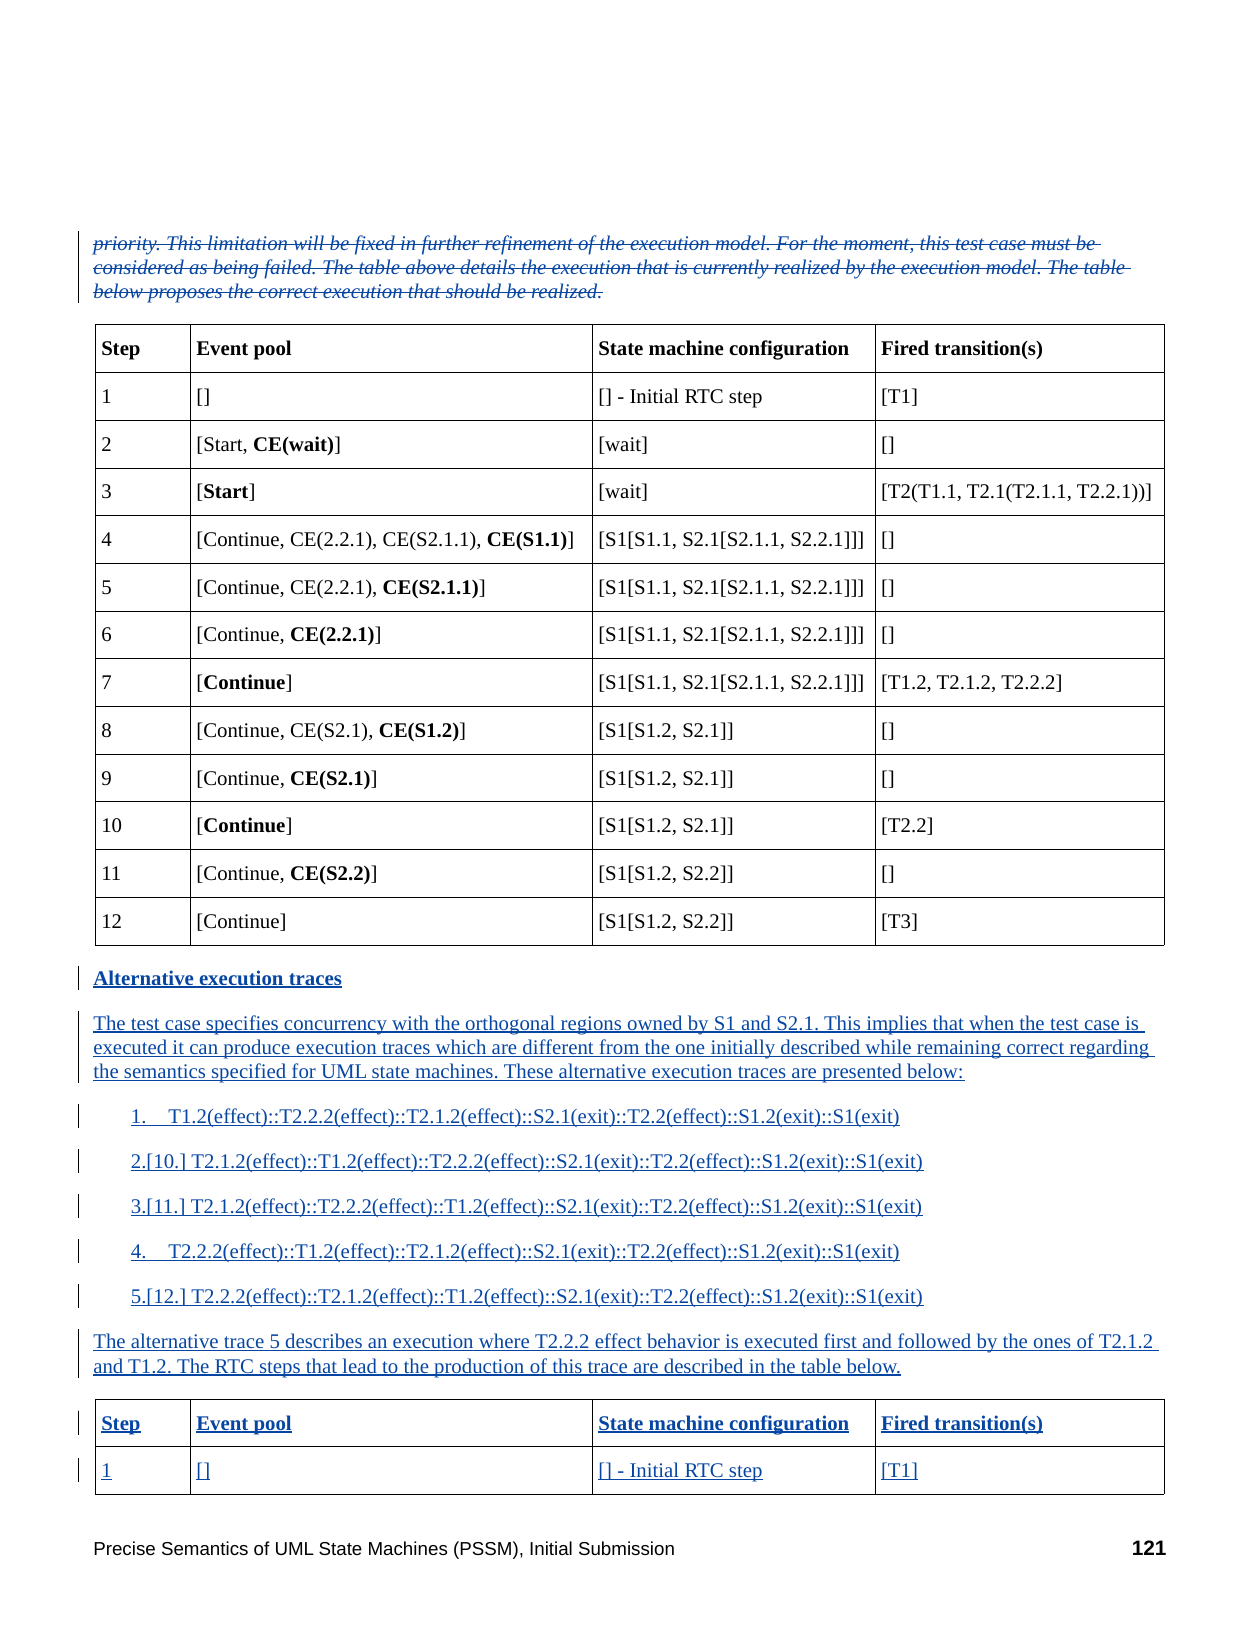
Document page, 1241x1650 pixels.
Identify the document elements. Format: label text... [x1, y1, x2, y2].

table_cell [S1[S1.2, S2.1]] [593, 707, 875, 754]
table_cell [T1] [876, 1447, 1164, 1494]
table_cell 1 [96, 373, 190, 420]
table_header Event pool [191, 325, 592, 372]
table_cell 8 [96, 707, 190, 754]
table_cell [T1] [876, 373, 1164, 420]
table_cell [S1[S1.2, S2.2]] [593, 898, 875, 944]
table_cell 4 [96, 516, 190, 563]
table_cell [wait] [593, 421, 875, 467]
table_header State machine configuration [593, 325, 875, 372]
table_cell [S1[S1.1, S2.1[S2.1.1, S2.2.1]]] [593, 516, 875, 563]
table_cell [T1.2, T2.1.2, T2.2.2] [876, 659, 1164, 706]
table_cell 7 [96, 659, 190, 706]
list T2.1.2(effect)::T1.2(effect)::T2.2.2(effect)::S2.1(exit)::T2.2(effect)::S1.2(exit)::S1(exit) [131, 1149, 1164, 1173]
list T1.2(effect)::T2.2.2(effect)::T2.1.2(effect)::S2.1(exit)::T2.2(effect)::S1.2(exit)::S1(exit) [131, 1104, 1164, 1128]
table_cell [S1[S1.2, S2.1]] [593, 802, 875, 849]
table_cell [Continue] [191, 659, 592, 706]
table_cell [] - Initial RTC step [593, 373, 875, 420]
list T2.1.2(effect)::T2.2.2(effect)::T1.2(effect)::S2.1(exit)::T2.2(effect)::S1.2(exit)::S1(exit) [131, 1194, 1164, 1218]
table_cell [] [876, 421, 1164, 467]
table_cell 1 [96, 1447, 190, 1494]
table_cell [Continue, CE(2.2.1)] [191, 612, 592, 658]
table_cell [S1[S1.2, S2.1]] [593, 755, 875, 801]
table_cell [] [876, 850, 1164, 897]
list T2.2.2(effect)::T1.2(effect)::T2.1.2(effect)::S2.1(exit)::T2.2(effect)::S1.2(exit)::S1(exit) [131, 1239, 1164, 1263]
table_cell [Start, CE(wait)] [191, 421, 592, 467]
table_cell [Continue] [191, 898, 592, 944]
table_cell [T2(T1.1, T2.1(T2.1.1, T2.2.1))] [876, 469, 1164, 515]
table_header Step [96, 1400, 190, 1446]
text Alternative execution traces [93, 966, 1164, 990]
table_cell 12 [96, 898, 190, 944]
table_header Event pool [191, 1400, 592, 1446]
table_cell [] - Initial RTC step [593, 1447, 875, 1494]
table_cell [Continue, CE(S2.1)] [191, 755, 592, 801]
table_cell [Continue, CE(2.2.1), CE(S2.1.1), CE(S1.1)] [191, 516, 592, 563]
table_cell [] [191, 373, 592, 420]
table_cell [S1[S1.1, S2.1[S2.1.1, S2.2.1]]] [593, 659, 875, 706]
table_cell [] [876, 707, 1164, 754]
table_cell 9 [96, 755, 190, 801]
table_cell [] [876, 755, 1164, 801]
text The alternative trace 5 describes an execution where T2.2.2 effect behavior is executed first and followed by the ones of T2.1.2 and T1.2. The RTC steps that lead to the production of this trace are described in the table below. [93, 1329, 1164, 1378]
table_cell [] [876, 516, 1164, 563]
table_cell [] [876, 612, 1164, 658]
table_cell [Continue, CE(S2.2)] [191, 850, 592, 897]
table_header State machine configuration [593, 1400, 875, 1446]
table_cell [Start] [191, 469, 592, 515]
table_cell [] [191, 1447, 592, 1494]
text The test case specifies concurrency with the orthogonal regions owned by S1 and S2.1. This implies that when the test case is executed it can produce execution traces which are different from the one initially described while remaining correct regarding the semantics specified for UML state machines. These alternative execution traces are presented below: [93, 1011, 1164, 1083]
table_cell [T3] [876, 898, 1164, 944]
table_cell [S1[S1.1, S2.1[S2.1.1, S2.2.1]]] [593, 612, 875, 658]
table_header Fired transition(s) [876, 1400, 1164, 1446]
table_cell 2 [96, 421, 190, 467]
table_cell 5 [96, 564, 190, 611]
table_cell 11 [96, 850, 190, 897]
table_cell 6 [96, 612, 190, 658]
table_header Step [96, 325, 190, 372]
table_header Fired transition(s) [876, 325, 1164, 372]
table_cell [S1[S1.1, S2.1[S2.1.1, S2.2.1]]] [593, 564, 875, 611]
table_cell [T2.2] [876, 802, 1164, 849]
table_cell [] [876, 564, 1164, 611]
table_cell [Continue, CE(S2.1), CE(S1.2)] [191, 707, 592, 754]
table_cell [Continue, CE(2.2.1), CE(S2.1.1)] [191, 564, 592, 611]
table_cell [wait] [593, 469, 875, 515]
table_cell [Continue] [191, 802, 592, 849]
table_cell 3 [96, 469, 190, 515]
list T2.2.2(effect)::T2.1.2(effect)::T1.2(effect)::S2.1(exit)::T2.2(effect)::S1.2(exit)::S1(exit) [131, 1284, 1164, 1308]
table_cell 10 [96, 802, 190, 849]
table_cell [S1[S1.2, S2.2]] [593, 850, 875, 897]
